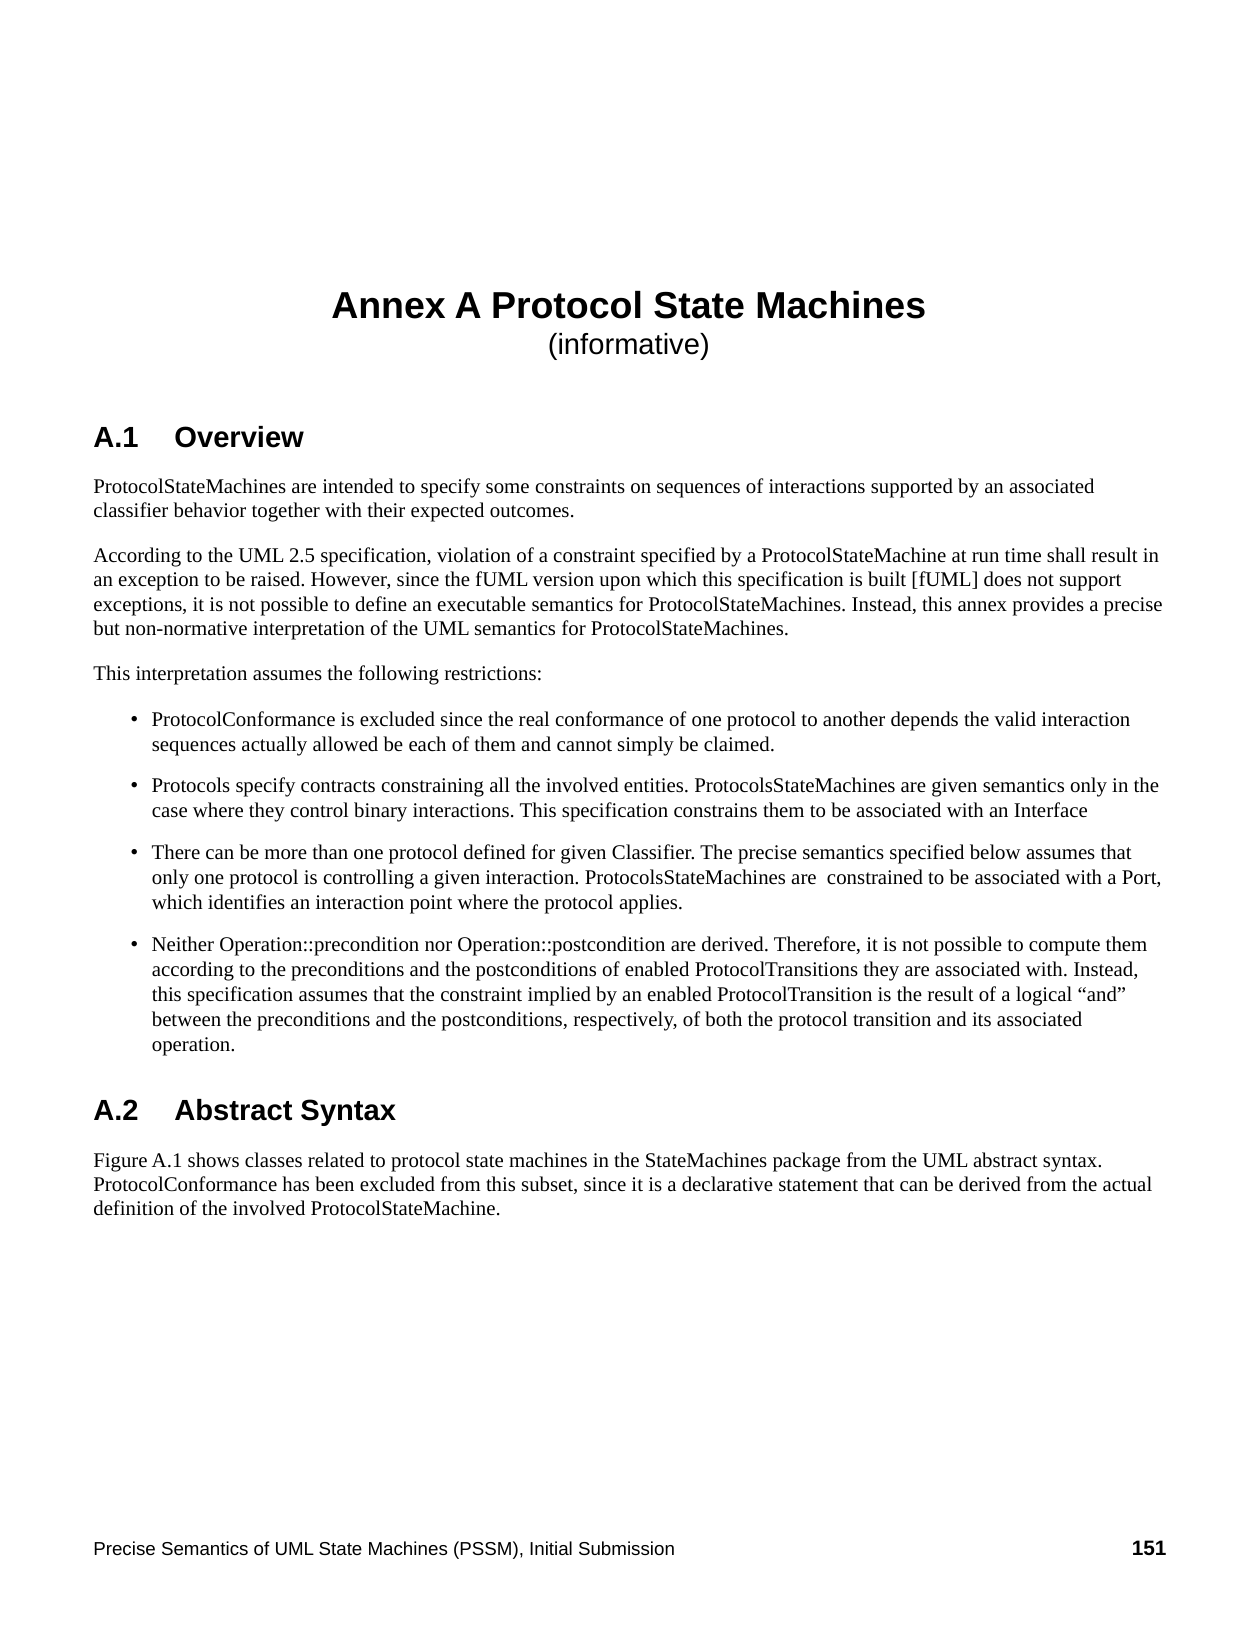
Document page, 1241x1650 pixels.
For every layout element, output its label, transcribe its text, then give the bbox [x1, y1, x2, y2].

text ProtocolStateMachines are intended to specify some constraints on sequences of interactions supported by an associated classifier behavior together with their expected outcomes. [93, 474, 1164, 522]
subtitle Abstract Syntax [93, 1091, 1164, 1127]
text This interpretation assumes the following restrictions: [93, 661, 1164, 685]
list Protocols specify contracts constraining all the involved entities. ProtocolsStateMachines are given semantics only in the case where they control binary interactions. This specification constrains them to be associated with an Interface [131, 772, 1164, 822]
text (informative) [93, 327, 1164, 360]
subtitle Overview [93, 418, 1164, 453]
subtitle Protocol State Machines [93, 283, 1164, 327]
text According to the UML 2.5 specification, violation of a constraint specified by a ProtocolStateMachine at run time shall result in an exception to be raised. However, since the fUML version upon which this specification is built [fUML] does not support exceptions, it is not possible to define an executable semantics for ProtocolStateMachines. Instead, this annex provides a precise but non-normative interpretation of the UML semantics for ProtocolStateMachines. [93, 543, 1164, 639]
text Figure A.1 shows classes related to protocol state machines in the StateMachines package from the UML abstract syntax. ProtocolConformance has been excluded from this subset, since it is a declarative statement that can be derived from the actual definition of the involved ProtocolStateMachine. [93, 1148, 1164, 1220]
list Neither Operation::precondition nor Operation::postcondition are derived. Therefore, it is not possible to compute them according to the preconditions and the postconditions of enabled ProtocolTransitions they are associated with. Instead, this specification assumes that the constraint implied by an enabled ProtocolTransition is the result of a logical “and” between the preconditions and the postconditions, respectively, of both the protocol transition and its associated operation. [131, 931, 1164, 1056]
list ProtocolConformance is excluded since the real conformance of one protocol to another depends the valid interaction sequences actually allowed be each of them and cannot simply be claimed. [131, 706, 1164, 756]
list There can be more than one protocol defined for given Classifier. The precise semantics specified below assumes that only one protocol is controlling a given interaction. ProtocolsStateMachines are constrained to be associated with a Port, which identifies an interaction point where the protocol applies. [131, 839, 1164, 914]
